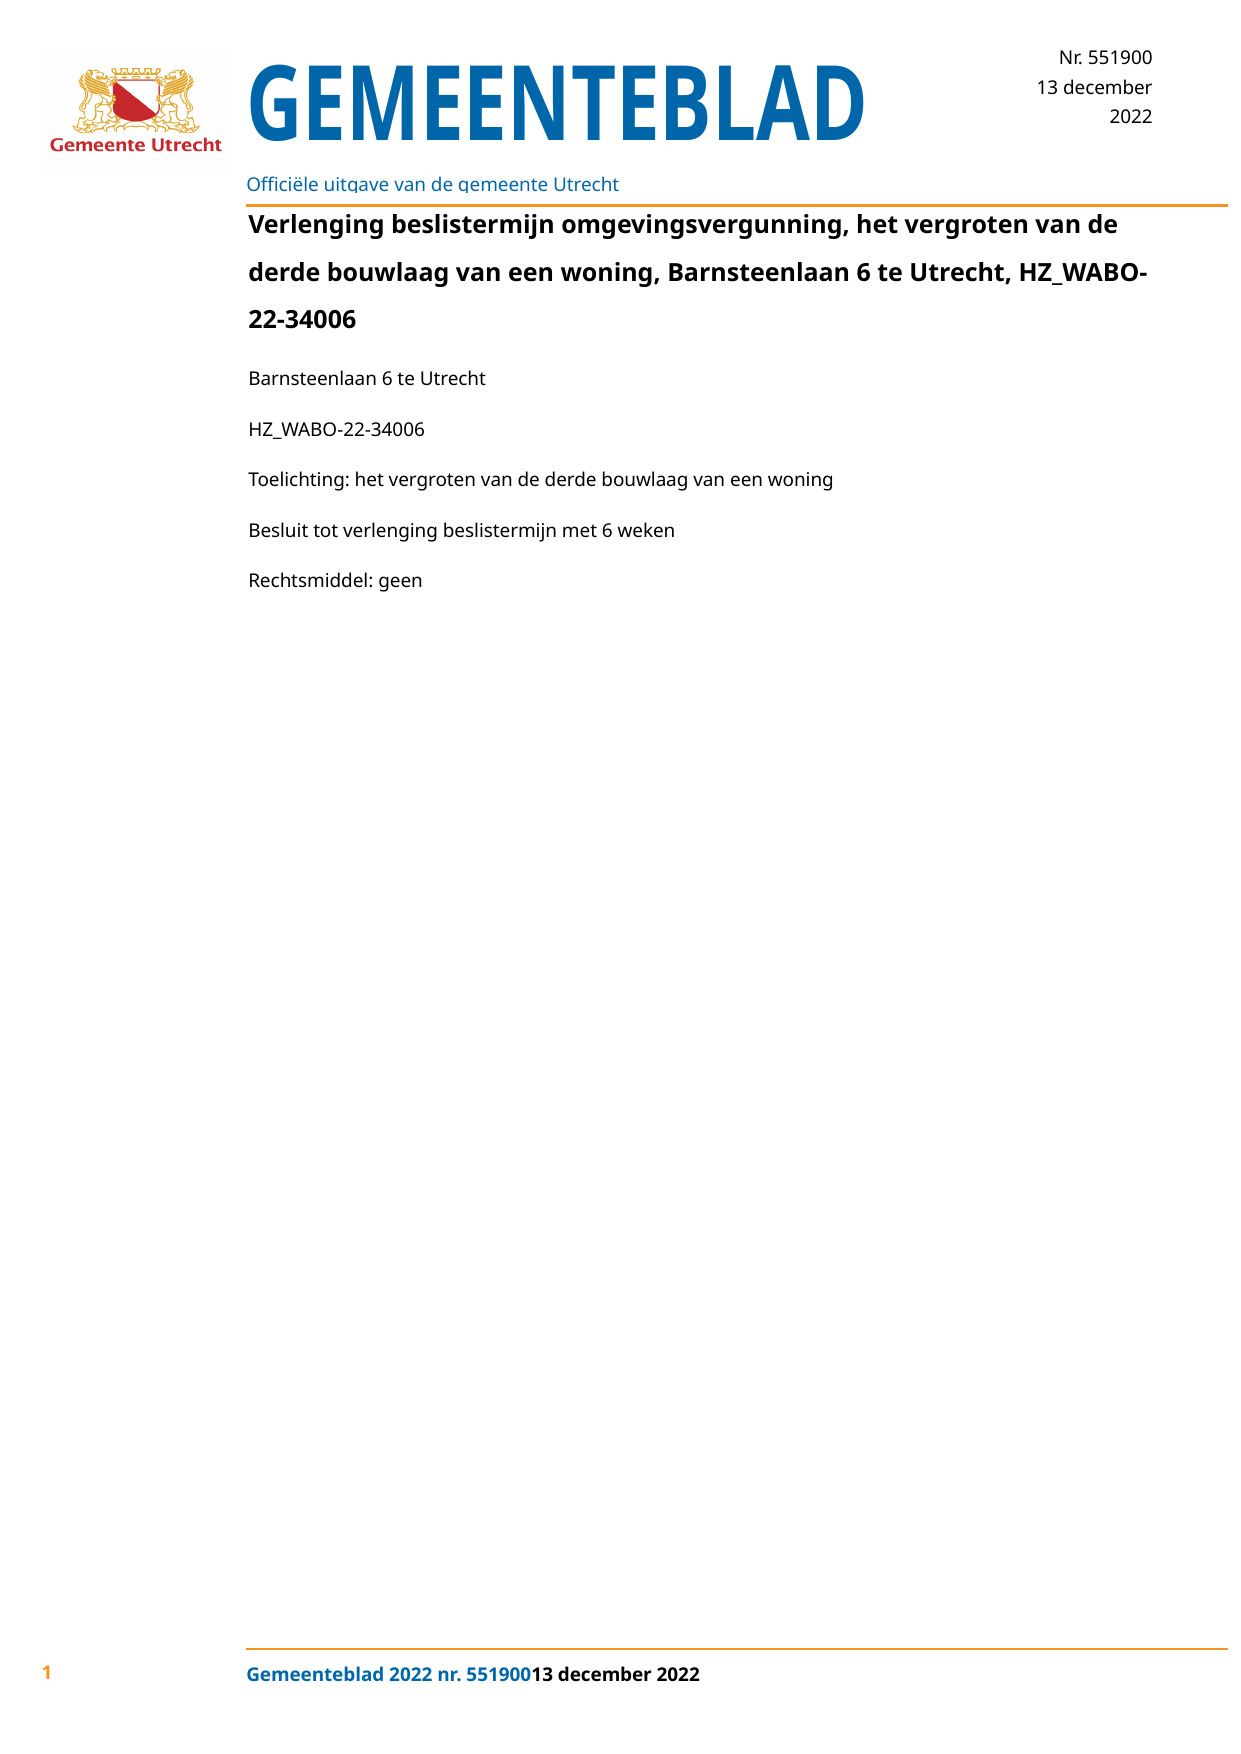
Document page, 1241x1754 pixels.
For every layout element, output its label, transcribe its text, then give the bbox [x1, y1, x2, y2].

text Besluit tot verlenging beslistermijn met 6 weken [248, 517, 1152, 542]
text Rechtsmiddel: geen [248, 567, 1152, 593]
text Barnsteenlaan 6 te Utrecht [248, 366, 1152, 391]
text Toelichting: het vergroten van de derde bouwlaag van een woning [248, 466, 1152, 492]
text HZ_WABO-22-34006 [248, 416, 1152, 442]
picture [41, 47, 231, 172]
text Verlenging beslistermijn omgevingsvergunning, het vergroten van de derde bouwlaag van een woning, Barnsteenlaan 6 te Utrecht, HZ_WABO-22-34006 [248, 207, 1152, 336]
